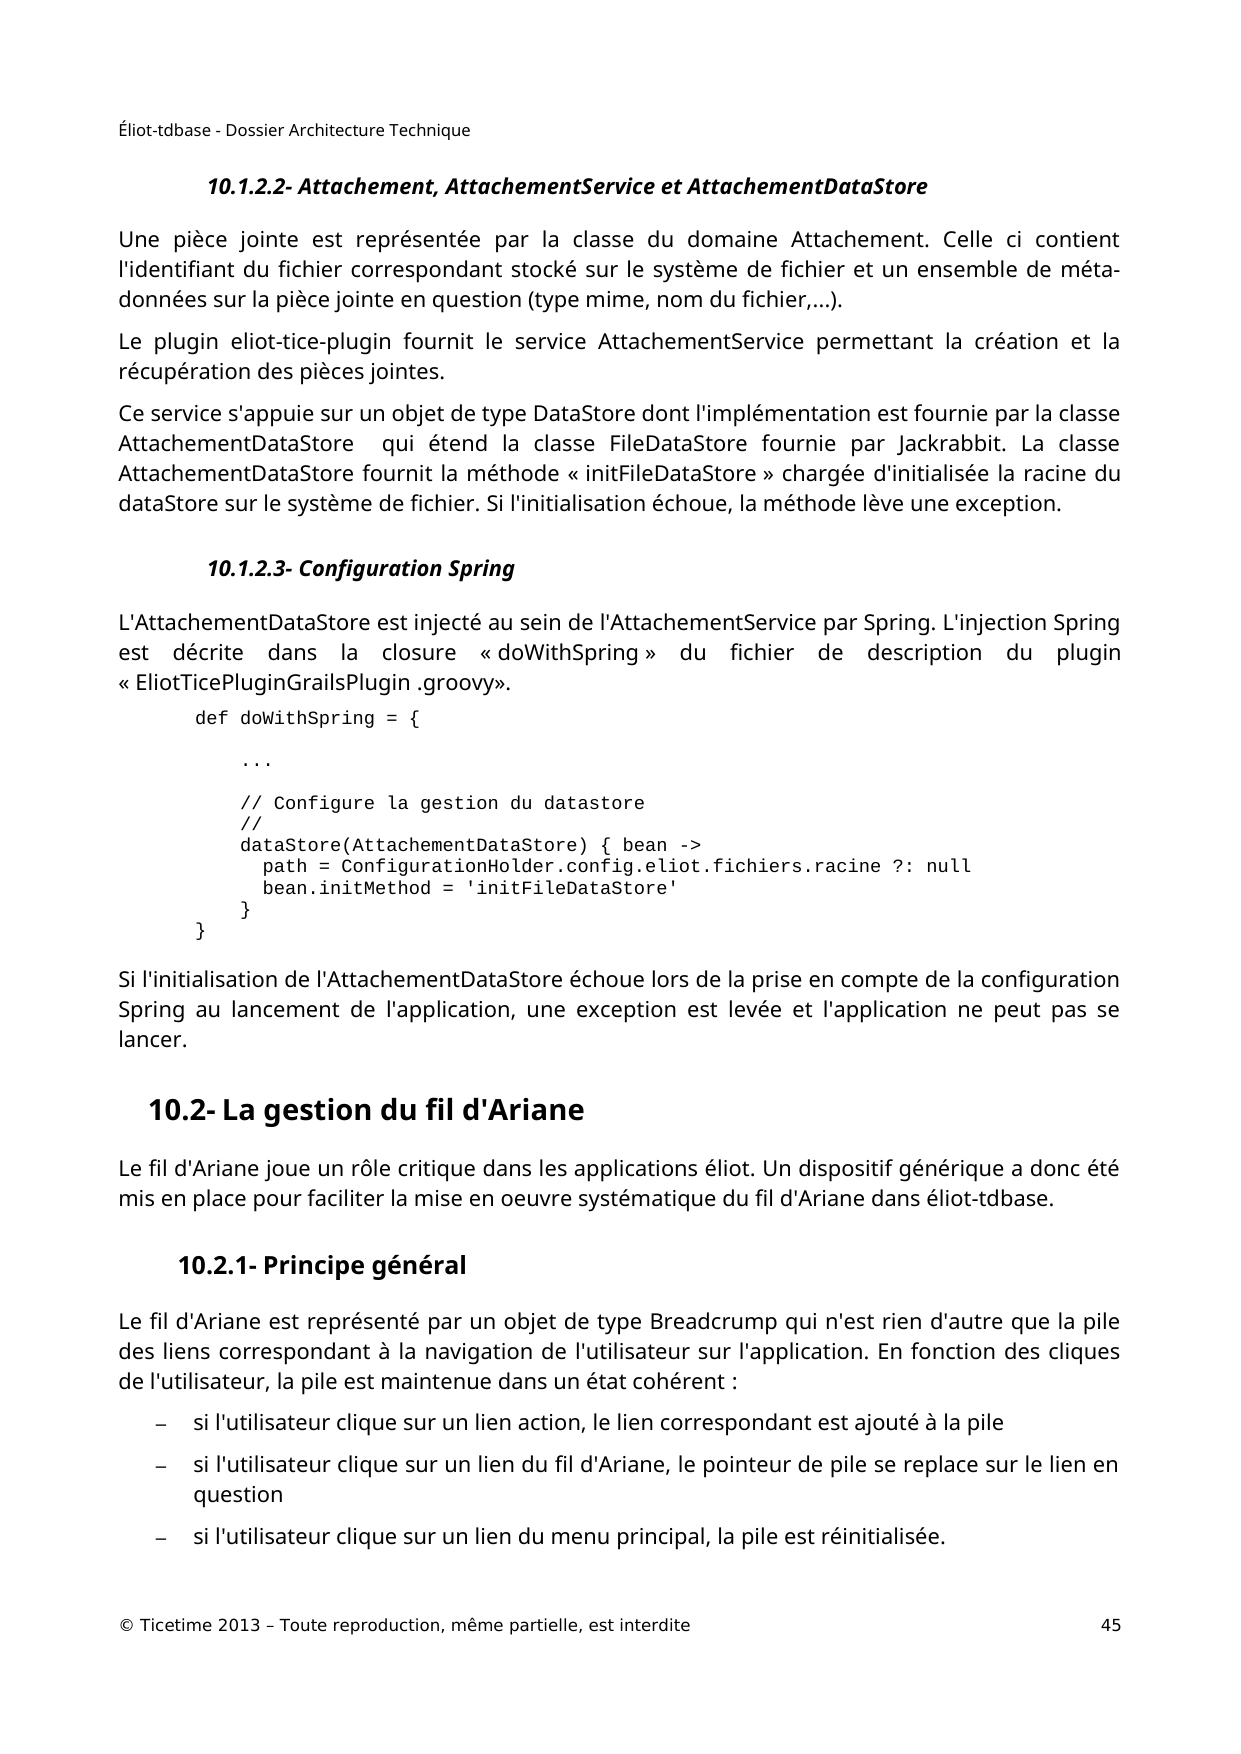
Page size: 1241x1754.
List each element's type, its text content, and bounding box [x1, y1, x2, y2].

subtitle Configuration Spring [118, 553, 1122, 583]
text // Configure la gestion du datastore [195, 794, 1122, 815]
text L'AttachementDataStore est injecté au sein de l'AttachementService par Spring. L'injection Spring est décrite dans la closure « doWithSpring » du fichier de description du plugin « EliotTicePluginGrailsPlugin .groovy». [118, 607, 1122, 697]
text Le plugin eliot-tice-plugin fournit le service AttachementService permettant la création et la récupération des pièces jointes. [118, 326, 1122, 386]
text } [195, 900, 1122, 921]
text ... [195, 751, 1122, 772]
text bean.initMethod = 'initFileDataStore' [195, 879, 1122, 900]
text Ce service s'appuie sur un objet de type DataStore dont l'implémentation est fournie par la classe AttachementDataStore qui étend la classe FileDataStore fournie par Jackrabbit. La classe AttachementDataStore fournit la méthode « initFileDataStore » chargée d'initialisée la racine du dataStore sur le système de fichier. Si l'initialisation échoue, la méthode lève une exception. [118, 398, 1122, 518]
text Le fil d'Ariane est représenté par un objet de type Breadcrump qui n'est rien d'autre que la pile des liens correspondant à la navigation de l'utilisateur sur l'application. En fonction des cliques de l'utilisateur, la pile est maintenue dans un état cohérent : [118, 1306, 1122, 1396]
text def doWithSpring = { [195, 709, 1122, 730]
text // [195, 815, 1122, 836]
list si l'utilisateur clique sur un lien action, le lien correspondant est ajouté à la pile [156, 1407, 1122, 1437]
text Une pièce jointe est représentée par la classe du domaine Attachement. Celle ci contient l'identifiant du fichier correspondant stocké sur le système de fichier et un ensemble de méta-données sur la pièce jointe en question (type mime, nom du fichier,...). [118, 224, 1122, 314]
list si l'utilisateur clique sur un lien du menu principal, la pile est réinitialisée. [156, 1521, 1122, 1551]
text Le fil d'Ariane joue un rôle critique dans les applications éliot. Un dispositif générique a donc été mis en place pour faciliter la mise en oeuvre systématique du fil d'Ariane dans éliot-tdbase. [118, 1152, 1122, 1212]
subtitle Attachement, AttachementService et AttachementDataStore [118, 171, 1122, 201]
list si l'utilisateur clique sur un lien du fil d'Ariane, le pointeur de pile se replace sur le lien en question [156, 1449, 1122, 1509]
text dataStore(AttachementDataStore) { bean -> [195, 836, 1122, 857]
subtitle Principe général [118, 1248, 1122, 1282]
text } [195, 921, 1122, 942]
text path = ConfigurationHolder.config.eliot.fichiers.racine ?: null [195, 857, 1122, 879]
text Si l'initialisation de l'AttachementDataStore échoue lors de la prise en compte de la configuration Spring au lancement de l'application, une exception est levée et l'application ne peut pas se lancer. [118, 964, 1122, 1054]
subtitle La gestion du fil d'Ariane [118, 1089, 1122, 1129]
